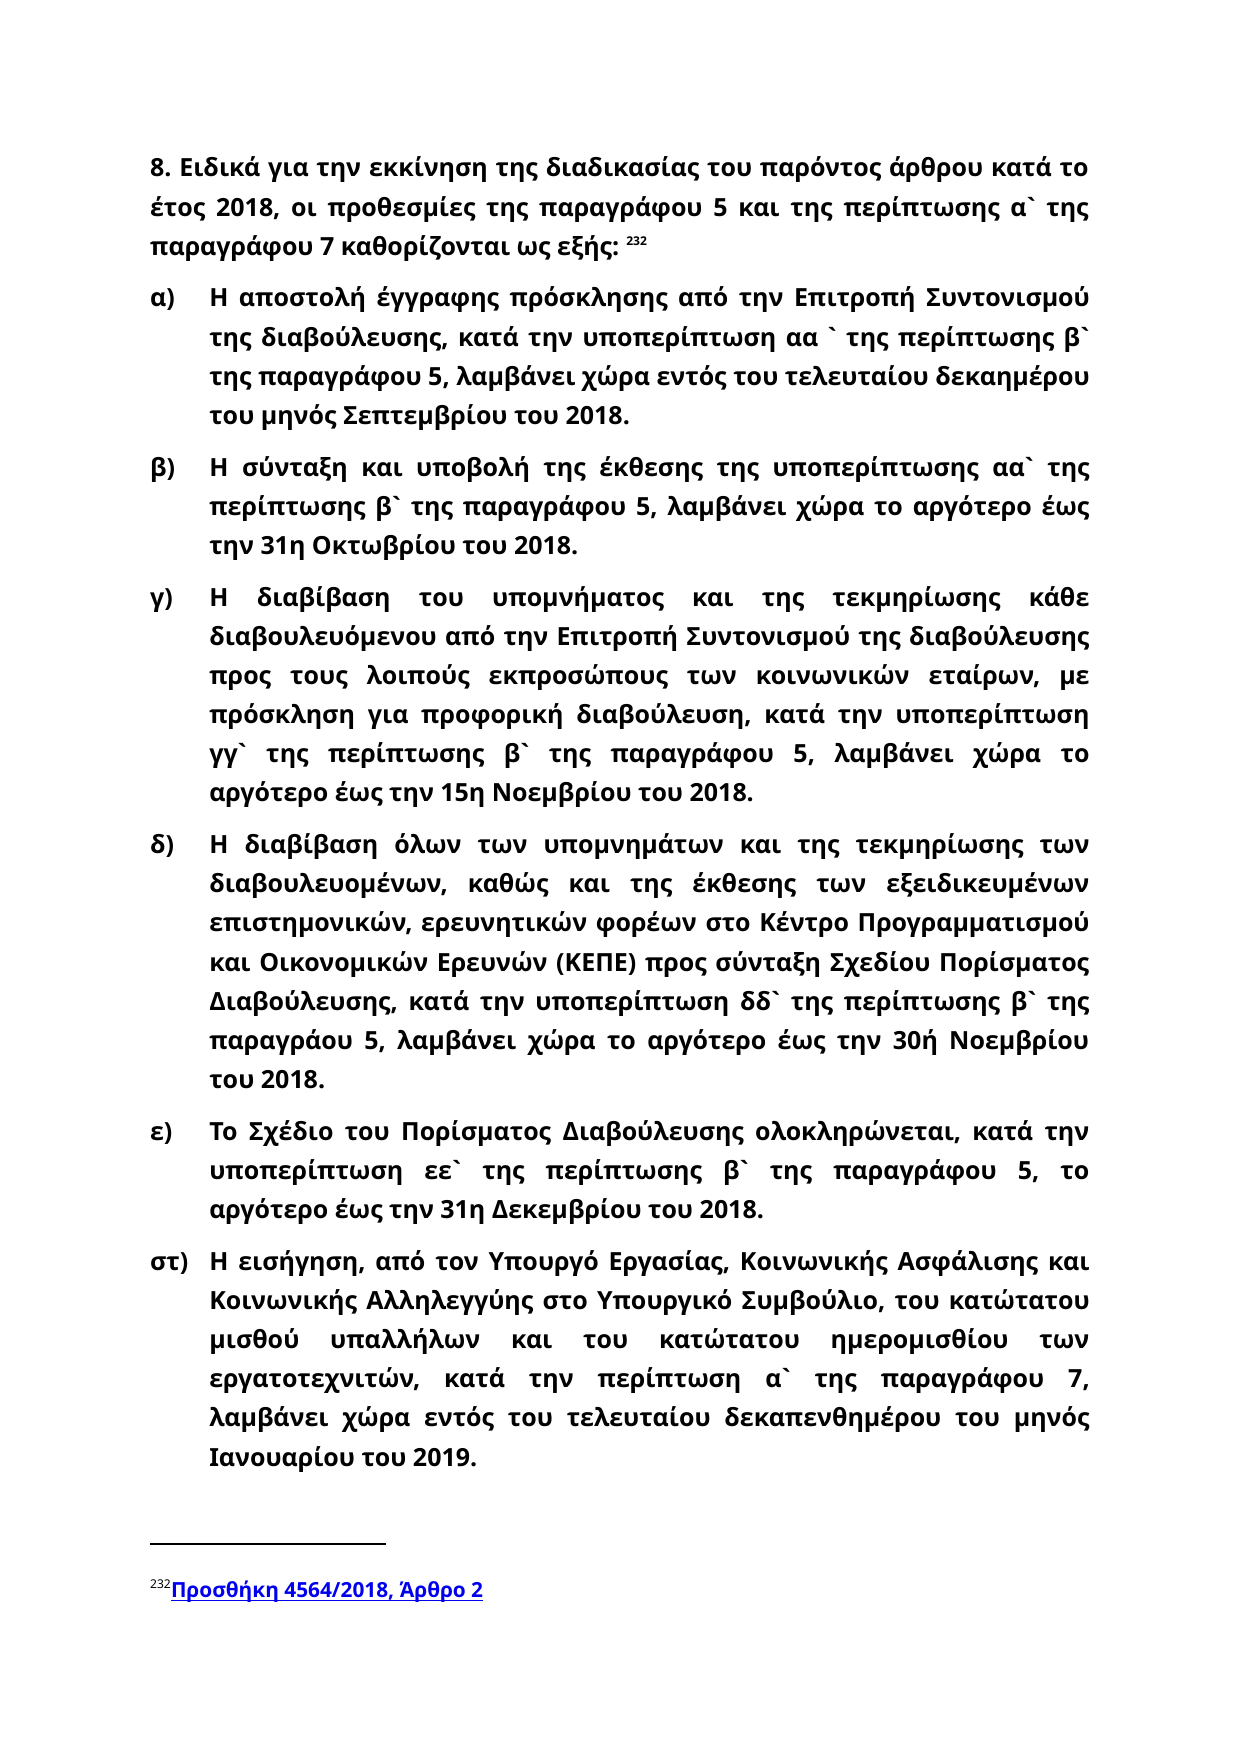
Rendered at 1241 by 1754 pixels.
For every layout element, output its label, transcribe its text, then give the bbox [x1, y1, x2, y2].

list β) Η σύνταξη και υποβολή της έκθεσης της υποπερίπτωσης αα` της περίπτωσης β` της παραγράφου 5, λαμβάνει χώρα το αργότερο έως την 31η Οκτωβρίου του 2018. [150, 449, 1090, 562]
list δ) Η διαβίβαση όλων των υπομνημάτων και της τεκμηρίωσης των διαβουλευομένων, καθώς και της έκθεσης των εξειδικευμένων επιστημονικών, ερευνητικών φορέων στο Κέντρο Προγραμματισμού και Οικονομικών Ερευνών (ΚΕΠΕ) προς σύνταξη Σχεδίου Πορίσματος Διαβούλευσης, κατά την υποπερίπτωση δδ` της περίπτωσης β` της παραγράου 5, λαμβάνει χώρα το αργότερο έως την 30ή Νοεμβρίου του 2018. [150, 827, 1090, 1096]
text Προσθήκη 4564/2018, Άρθρο 2 [150, 1576, 1090, 1604]
list ε) Το Σχέδιο του Πορίσματος Διαβούλευσης ολοκληρώνεται, κατά την υποπερίπτωση εε` της περίπτωσης β` της παραγράφου 5, το αργότερο έως την 31η Δεκεμβρίου του 2018. [150, 1113, 1090, 1226]
list στ) Η εισήγηση, από τον Υπουργό Εργασίας, Κοινωνικής Ασφάλισης και Κοινωνικής Αλληλεγγύης στο Υπουργικό Συμβούλιο, του κατώτατου μισθού υπαλλήλων και του κατώτατου ημερομισθίου των εργατοτεχνιτών, κατά την περίπτωση α` της παραγράφου 7, λαμβάνει χώρα εντός του τελευταίου δεκαπενθημέρου του μηνός Ιανουαρίου του 2019. [150, 1243, 1090, 1473]
text 8. Ειδικά για την εκκίνηση της διαδικασίας του παρόντος άρθρου κατά το έτος 2018, οι προθεσμίες της παραγράφου 5 και της περίπτωσης α` της παραγράφου 7 καθορίζονται ως εξής: [150, 150, 1090, 262]
list γ) Η διαβίβαση του υπομνήματος και της τεκμηρίωσης κάθε διαβουλευόμενου από την Επιτροπή Συντονισμού της διαβούλευσης προς τους λοιπούς εκπροσώπους των κοινωνικών εταίρων, με πρόσκληση για προφορική διαβούλευση, κατά την υποπερίπτωση γγ` της περίπτωσης β` της παραγράφου 5, λαμβάνει χώρα το αργότερο έως την 15η Νοεμβρίου του 2018. [150, 579, 1090, 809]
list α) Η αποστολή έγγραφης πρόσκλησης από την Επιτροπή Συντονισμού της διαβούλευσης, κατά την υποπερίπτωση αα ` της περίπτωσης β` της παραγράφου 5, λαμβάνει χώρα εντός του τελευταίου δεκαημέρου του μηνός Σεπτεμβρίου του 2018. [150, 280, 1090, 432]
